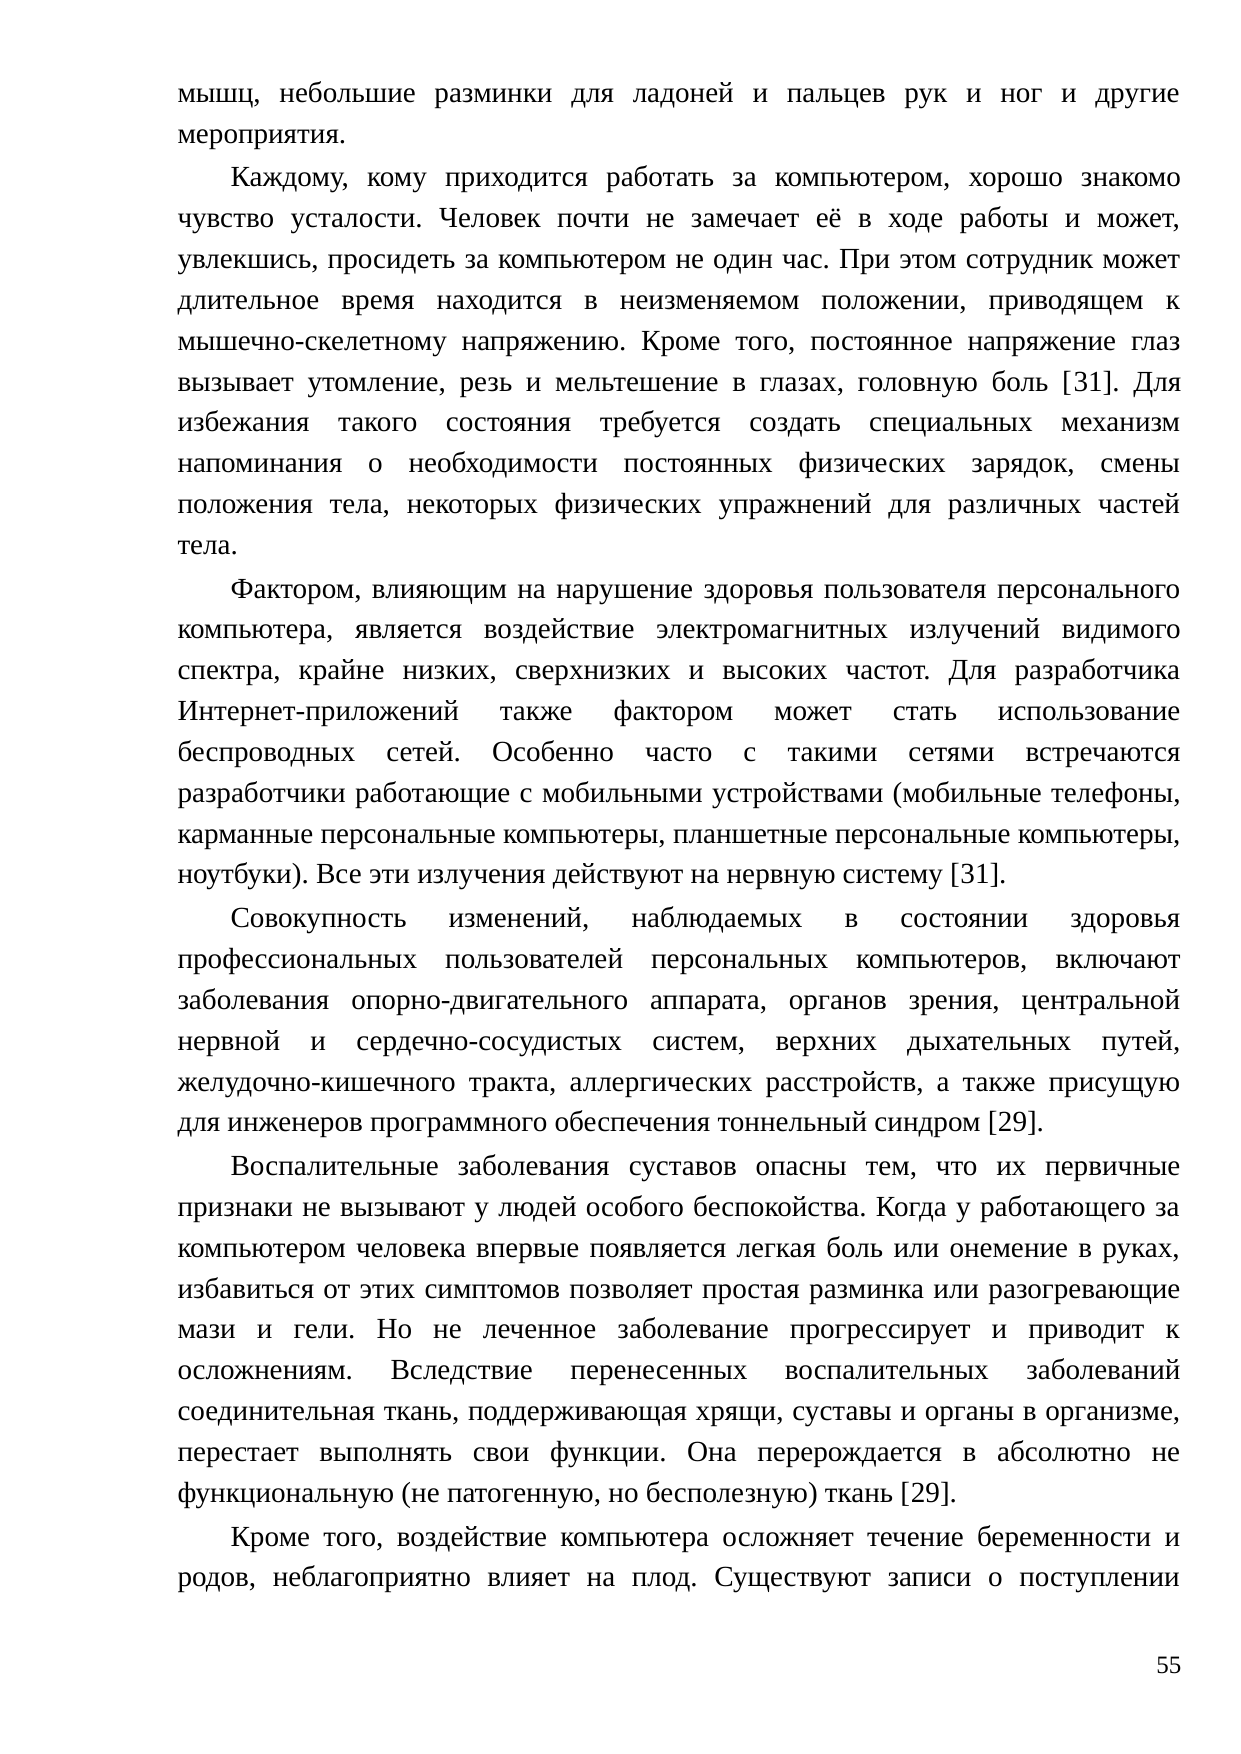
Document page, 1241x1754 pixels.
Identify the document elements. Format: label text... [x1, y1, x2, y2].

text Каждому, кому приходится работать за компьютером, хорошо знакомо чувство усталости. Человек почти не замечает её в ходе работы и может, увлекшись, просидеть за компьютером не один час. При этом сотрудник может длительное время находится в неизменяемом положении, приводящем к мышечно-скелетному напряжению. Кроме того, постоянное напряжение глаз вызывает утомление, резь и мельтешение в глазах, головную боль [31]. Для избежания такого состояния требуется создать специальных механизм напоминания о необходимости постоянных физических зарядок, смены положения тела, некоторых физических упражнений для различных частей тела. [177, 159, 1181, 561]
text Совокупность изменений, наблюдаемых в состоянии здоровья профессиональных пользователей персональных компьютеров, включают заболевания опорно-двигательного аппарата, органов зрения, центральной нервной и сердечно-сосудистых систем, верхних дыхательных путей, желудочно-кишечного тракта, аллергических расстройств, а также присущую для инженеров программного обеспечения тоннельный синдром [29]. [177, 900, 1181, 1138]
text Воспалительные заболевания суставов опасны тем, что их первичные признаки не вызывают у людей особого беспокойства. Когда у работающего за компьютером человека впервые появляется легкая боль или онемение в руках, избавиться от этих симптомов позволяет простая разминка или разогревающие мази и гели. Но не леченное заболевание прогрессирует и приводит к осложнениям. Вследствие перенесенных воспалительных заболеваний соединительная ткань, поддерживающая хрящи, суставы и органы в организме, перестает выполнять свои функции. Она перерождается в абсолютно не функциональную (не патогенную, но бесполезную) ткань [29]. [177, 1148, 1181, 1508]
text Кроме того, воздействие компьютера осложняет течение беременности и родов, неблагоприятно влияет на плод. Существуют записи о поступлении [177, 1519, 1181, 1593]
text мышц, небольшие разминки для ладоней и пальцев рук и ног и другие мероприятия. [177, 75, 1181, 149]
text Фактором, влияющим на нарушение здоровья пользователя персонального компьютера, является воздействие электромагнитных излучений видимого спектра, крайне низких, сверхнизких и высоких частот. Для разработчика Интернет-приложений также фактором может стать использование беспроводных сетей. Особенно часто с такими сетями встречаются разработчики работающие с мобильными устройствами (мобильные телефоны, карманные персональные компьютеры, планшетные персональные компьютеры, ноутбуки). Все эти излучения действуют на нервную систему [31]. [177, 571, 1181, 890]
